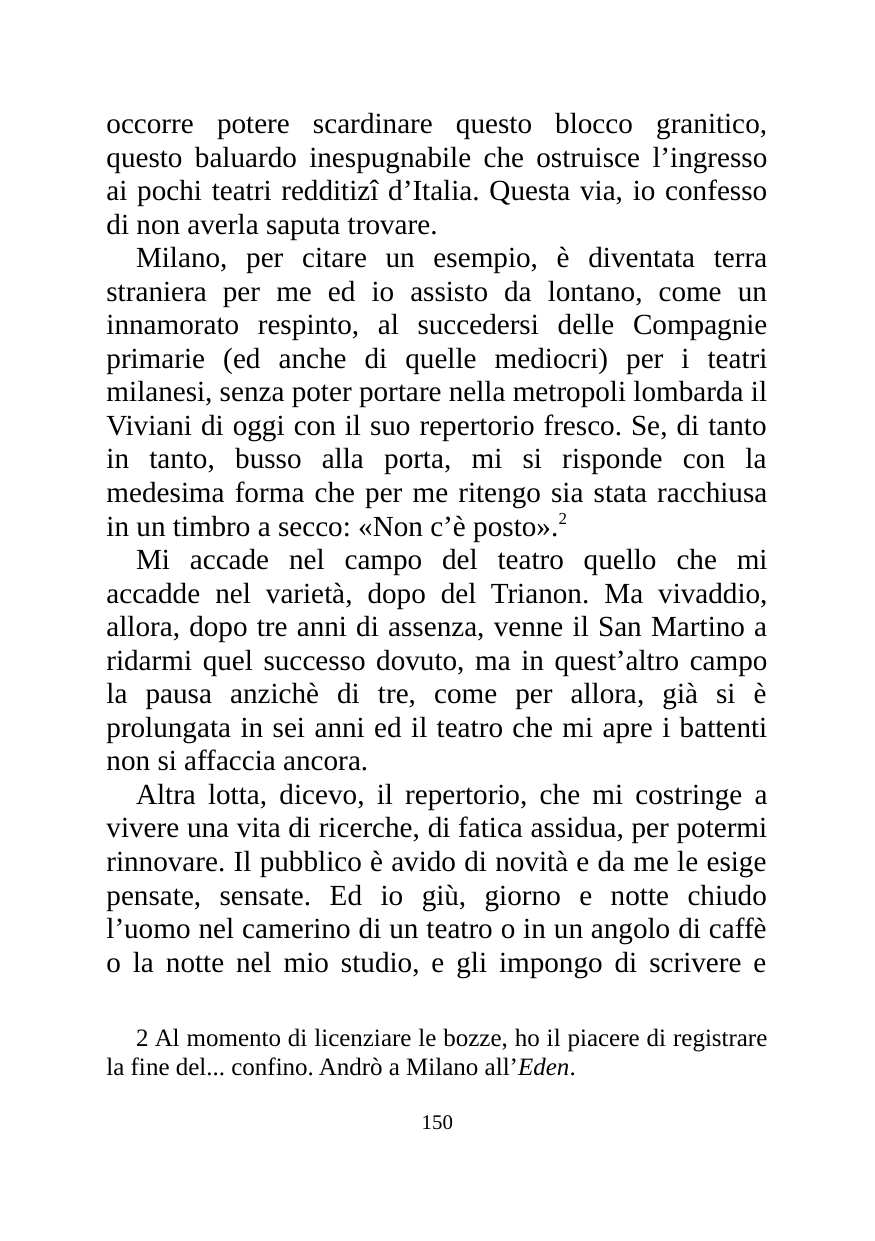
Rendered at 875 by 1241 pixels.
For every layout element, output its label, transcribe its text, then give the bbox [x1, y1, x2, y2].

text occorre potere scardinare questo blocco granitico, questo baluardo inespugnabile che ostruisce l’ingresso ai pochi teatri redditizî d’Italia. Questa via, io confesso di non averla saputa trovare. [106, 106, 768, 240]
text Mi accade nel campo del teatro quello che mi accadde nel varietà, dopo del Trianon. Ma vivaddio, allora, dopo tre anni di assenza, venne il San Martino a ridarmi quel successo dovuto, ma in quest’altro campo la pausa anzichè di tre, come per allora, già si è prolungata in sei anni ed il teatro che mi apre i battenti non si affaccia ancora. [106, 542, 768, 777]
text Altra lotta, dicevo, il repertorio, che mi costringe a vivere una vita di ricerche, di fatica assidua, per potermi rinnovare. Il pubblico è avido di novità e da me le esige pensate, sensate. Ed io giù, giorno e notte chiudo l’uomo nel camerino di un teatro o in un angolo di caffè o la notte nel mio studio, e gli impongo di scrivere e [106, 777, 768, 978]
text Milano, per citare un esempio, è diventata terra straniera per me ed io assisto da lontano, come un innamorato respinto, al succedersi delle Compagnie primarie (ed anche di quelle mediocri) per i teatri milanesi, senza poter portare nella metropoli lombarda il Viviani di oggi con il suo repertorio fresco. Se, di tanto in tanto, busso alla porta, mi si risponde con la medesima forma che per me ritengo sia stata racchiusa in un timbro a secco: «Non c’è posto». [106, 240, 768, 542]
text Al momento di licenziare le bozze, ho il piacere di registrare la fine del... confino. Andrò a Milano all’Eden. [106, 1023, 768, 1080]
